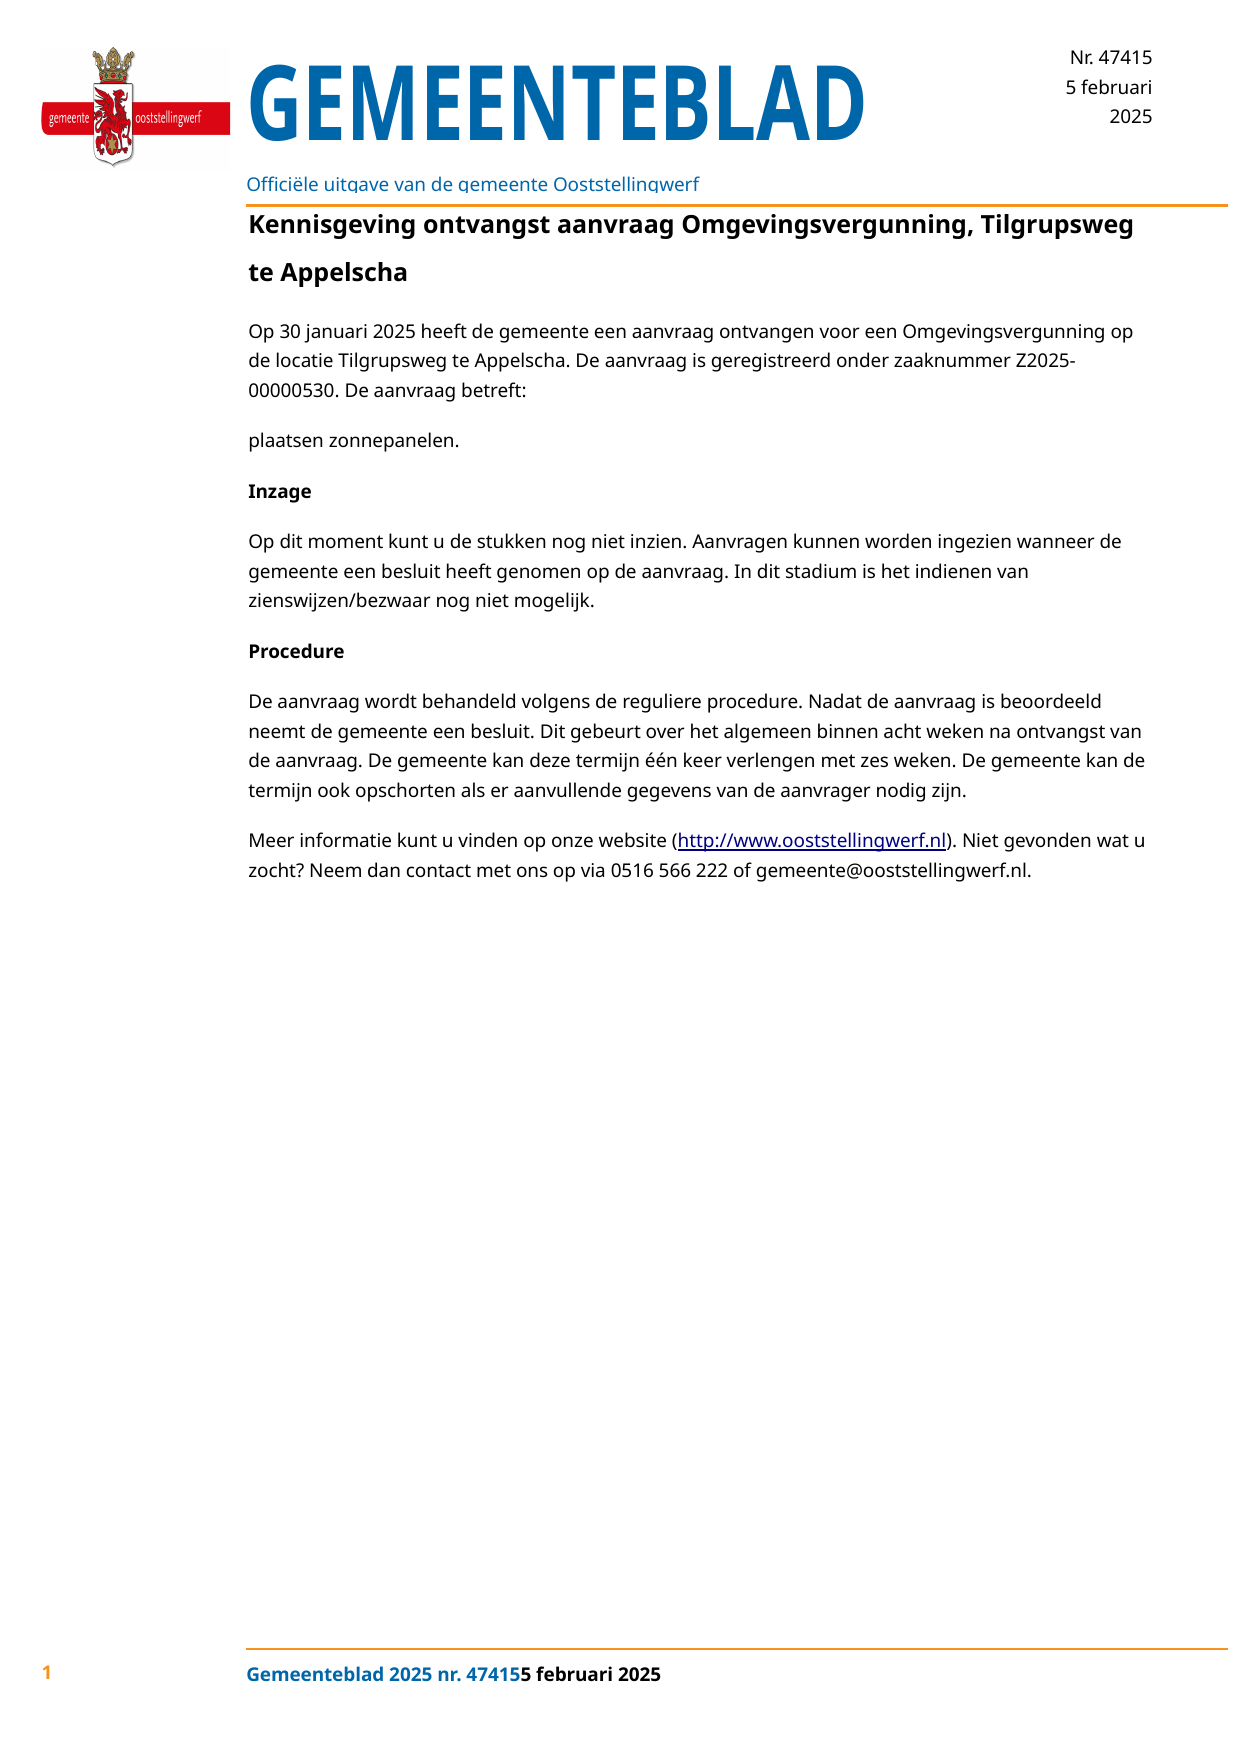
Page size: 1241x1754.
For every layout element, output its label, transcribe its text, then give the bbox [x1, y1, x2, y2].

text Meer informatie kunt u vinden op onze website (http://www.ooststellingwerf.nl). Niet gevonden wat u zocht? Neem dan contact met ons op via 0516 566 222 of gemeente@ooststellingwerf.nl. [248, 827, 1152, 883]
picture [41, 47, 231, 172]
text Kennisgeving ontvangst aanvraag Omgevingsvergunning, Tilgrupsweg te Appelscha [248, 207, 1152, 288]
text Inzage [248, 478, 1152, 504]
text Procedure [248, 638, 1152, 664]
text Op dit moment kunt u de stukken nog niet inzien. Aanvragen kunnen worden ingezien wanneer de gemeente een besluit heeft genomen op de aanvraag. In dit stadium is het indienen van zienswijzen/bezwaar nog niet mogelijk. [248, 528, 1152, 613]
text Op 30 januari 2025 heeft de gemeente een aanvraag ontvangen voor een Omgevingsvergunning op de locatie Tilgrupsweg te Appelscha. De aanvraag is geregistreerd onder zaaknummer Z2025-00000530. De aanvraag betreft: [248, 318, 1152, 403]
text De aanvraag wordt behandeld volgens de reguliere procedure. Nadat de aanvraag is beoordeeld neemt de gemeente een besluit. Dit gebeurt over het algemeen binnen acht weken na ontvangst van de aanvraag. De gemeente kan deze termijn één keer verlengen met zes weken. De gemeente kan de termijn ook opschorten als er aanvullende gegevens van de aanvrager nodig zijn. [248, 688, 1152, 803]
text plaatsen zonnepanelen. [248, 427, 1152, 453]
